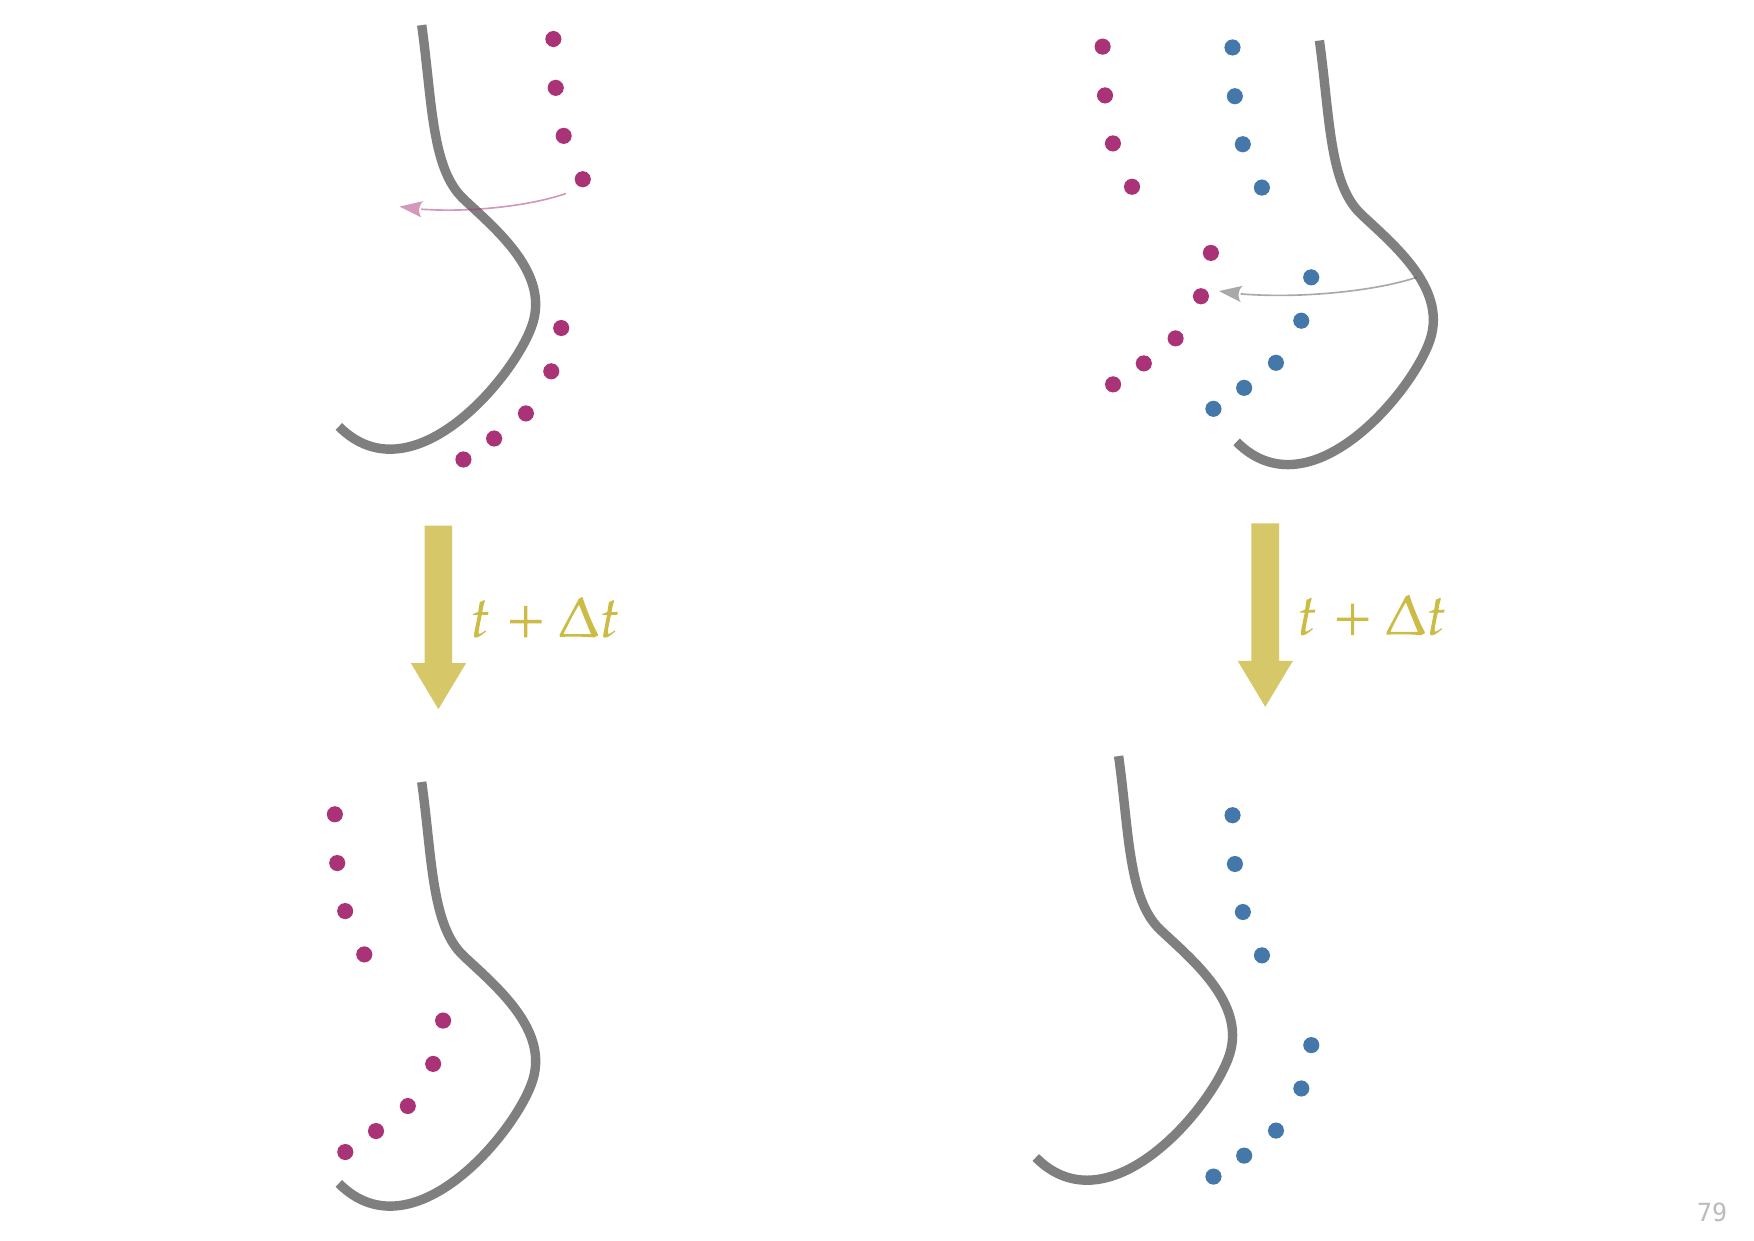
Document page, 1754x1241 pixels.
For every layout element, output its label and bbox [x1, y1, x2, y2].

text_box [1253, 179, 1271, 196]
text_box [326, 806, 343, 823]
text_box [1237, 523, 1293, 707]
text_box [425, 1055, 442, 1073]
text_box [455, 451, 472, 468]
text_box [574, 171, 591, 188]
text_box [1236, 1147, 1253, 1164]
text_box [337, 902, 354, 920]
text_box [1303, 269, 1320, 286]
text_box [559, 597, 598, 638]
text_box [517, 405, 535, 422]
text_box [1104, 376, 1122, 393]
text_box [1192, 288, 1210, 305]
text_box [410, 525, 467, 710]
text_box [435, 1012, 452, 1029]
text_box [543, 363, 560, 380]
text_box [553, 319, 570, 337]
text_box [1224, 39, 1241, 56]
text_box [547, 79, 564, 96]
text_box [555, 127, 572, 144]
text_box [1303, 1037, 1320, 1054]
text_box [329, 854, 346, 872]
text_box [1429, 597, 1445, 636]
text_box [1226, 88, 1243, 105]
text_box [1096, 87, 1114, 104]
text_box [1299, 597, 1316, 636]
text_box [367, 1122, 385, 1140]
text_box [1234, 136, 1251, 153]
text_box [1104, 135, 1122, 152]
text_box [1205, 1168, 1222, 1185]
text_box [1293, 1080, 1310, 1097]
text_box [1267, 354, 1285, 371]
text_box [1123, 178, 1141, 195]
text_box [1202, 244, 1220, 262]
text_box [399, 1097, 416, 1115]
text_box [545, 30, 562, 48]
text_box [1205, 400, 1222, 417]
text_box [486, 430, 503, 447]
text_box [1224, 807, 1241, 824]
text_box [1386, 594, 1425, 636]
text_box [1336, 603, 1369, 636]
text_box [1094, 38, 1111, 55]
text_box [1135, 355, 1152, 372]
text_box [1267, 1122, 1285, 1139]
text_box [1226, 855, 1244, 873]
text_box [510, 605, 542, 638]
text_box [1293, 312, 1310, 329]
text_box [356, 946, 373, 963]
text_box [602, 600, 618, 638]
text_box [472, 600, 489, 638]
text_box [1253, 947, 1271, 964]
text_box [337, 1143, 354, 1161]
text_box [1167, 330, 1184, 347]
text_box [1236, 379, 1253, 396]
text_box [1234, 903, 1251, 921]
